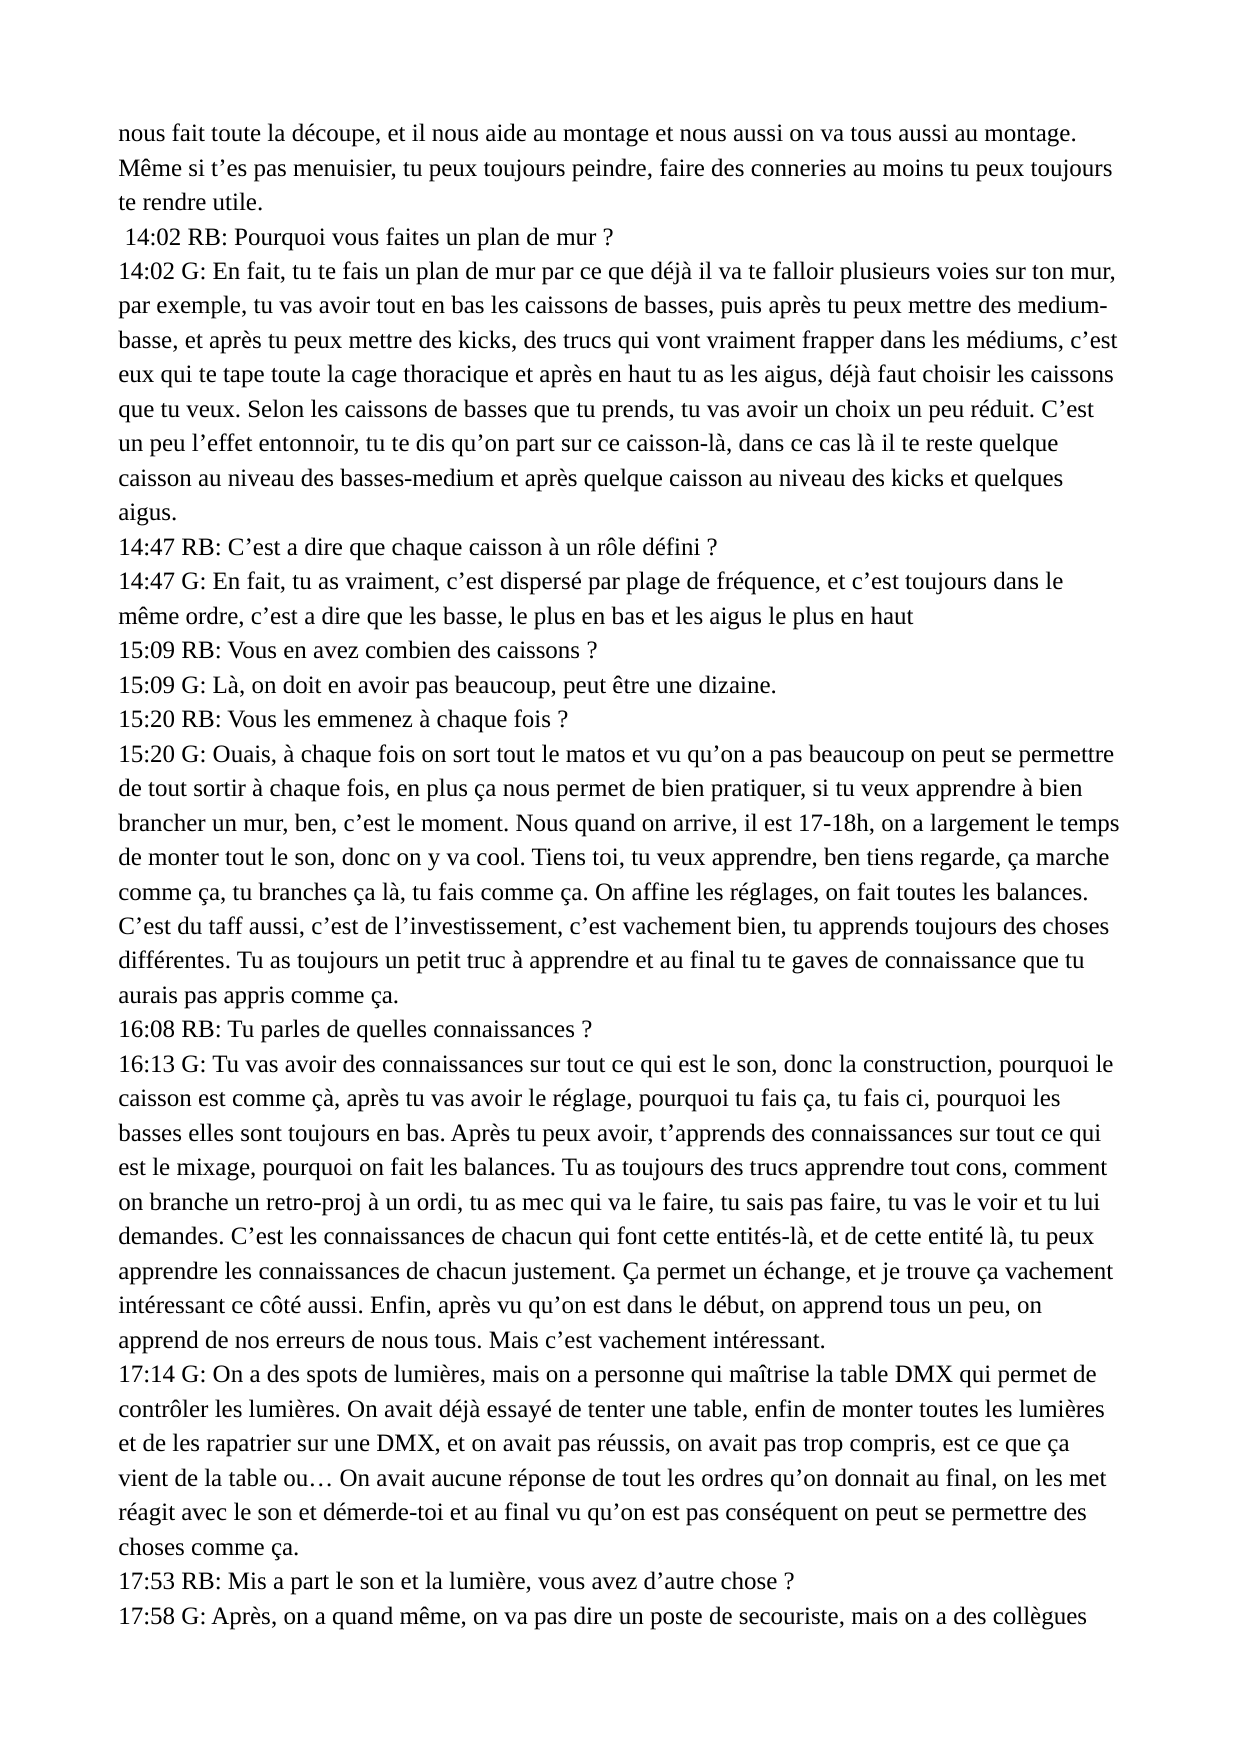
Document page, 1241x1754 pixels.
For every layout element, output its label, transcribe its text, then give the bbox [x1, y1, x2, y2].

text nous fait toute la découpe, et il nous aide au montage et nous aussi on va tous aussi au montage. Même si t’es pas menuisier, tu peux toujours peindre, faire des conneries au moins tu peux toujours te rendre utile. 14:02 RB: Pourquoi vous faites un plan de mur ? 14:02 G: En fait, tu te fais un plan de mur par ce que déjà il va te falloir plusieurs voies sur ton mur, par exemple, tu vas avoir tout en bas les caissons de basses, puis après tu peux mettre des medium-basse, et après tu peux mettre des kicks, des trucs qui vont vraiment frapper dans les médiums, c’est eux qui te tape toute la cage thoracique et après en haut tu as les aigus, déjà faut choisir les caissons que tu veux. Selon les caissons de basses que tu prends, tu vas avoir un choix un peu réduit. C’est un peu l’effet entonnoir, tu te dis qu’on part sur ce caisson-là, dans ce cas là il te reste quelque caisson au niveau des basses-medium et après quelque caisson au niveau des kicks et quelques aigus. 14:47 RB: C’est a dire que chaque caisson à un rôle défini ? 14:47 G: En fait, tu as vraiment, c’est dispersé par plage de fréquence, et c’est toujours dans le même ordre, c’est a dire que les basse, le plus en bas et les aigus le plus en haut 15:09 RB: Vous en avez combien des caissons ? 15:09 G: Là, on doit en avoir pas beaucoup, peut être une dizaine. 15:20 RB: Vous les emmenez à chaque fois ? 15:20 G: Ouais, à chaque fois on sort tout le matos et vu qu’on a pas beaucoup on peut se permettre de tout sortir à chaque fois, en plus ça nous permet de bien pratiquer, si tu veux apprendre à bien brancher un mur, ben, c’est le moment. Nous quand on arrive, il est 17-18h, on a largement le temps de monter tout le son, donc on y va cool. Tiens toi, tu veux apprendre, ben tiens regarde, ça marche comme ça, tu branches ça là, tu fais comme ça. On affine les réglages, on fait toutes les balances. C’est du taff aussi, c’est de l’investissement, c’est vachement bien, tu apprends toujours des choses différentes. Tu as toujours un petit truc à apprendre et au final tu te gaves de connaissance que tu aurais pas appris comme ça. 16:08 RB: Tu parles de quelles connaissances ? 16:13 G: Tu vas avoir des connaissances sur tout ce qui est le son, donc la construction, pourquoi le caisson est comme çà, après tu vas avoir le réglage, pourquoi tu fais ça, tu fais ci, pourquoi les basses elles sont toujours en bas. Après tu peux avoir, t’apprends des connaissances sur tout ce qui est le mixage, pourquoi on fait les balances. Tu as toujours des trucs apprendre tout cons, comment on branche un retro-proj à un ordi, tu as mec qui va le faire, tu sais pas faire, tu vas le voir et tu lui demandes. C’est les connaissances de chacun qui font cette entités-là, et de cette entité là, tu peux apprendre les connaissances de chacun justement. Ça permet un échange, et je trouve ça vachement intéressant ce côté aussi. Enfin, après vu qu’on est dans le début, on apprend tous un peu, on apprend de nos erreurs de nous tous. Mais c’est vachement intéressant. 17:14 G: On a des spots de lumières, mais on a personne qui maîtrise la table DMX qui permet de contrôler les lumières. On avait déjà essayé de tenter une table, enfin de monter toutes les lumières et de les rapatrier sur une DMX, et on avait pas réussis, on avait pas trop compris, est ce que ça vient de la table ou… On avait aucune réponse de tout les ordres qu’on donnait au final, on les met réagit avec le son et démerde-toi et au final vu qu’on est pas conséquent on peut se permettre des choses comme ça. 17:53 RB: Mis a part le son et la lumière, vous avez d’autre chose ? 17:58 G: Après, on a quand même, on va pas dire un poste de secouriste, mais on a des collègues [118, 118, 1122, 1629]
